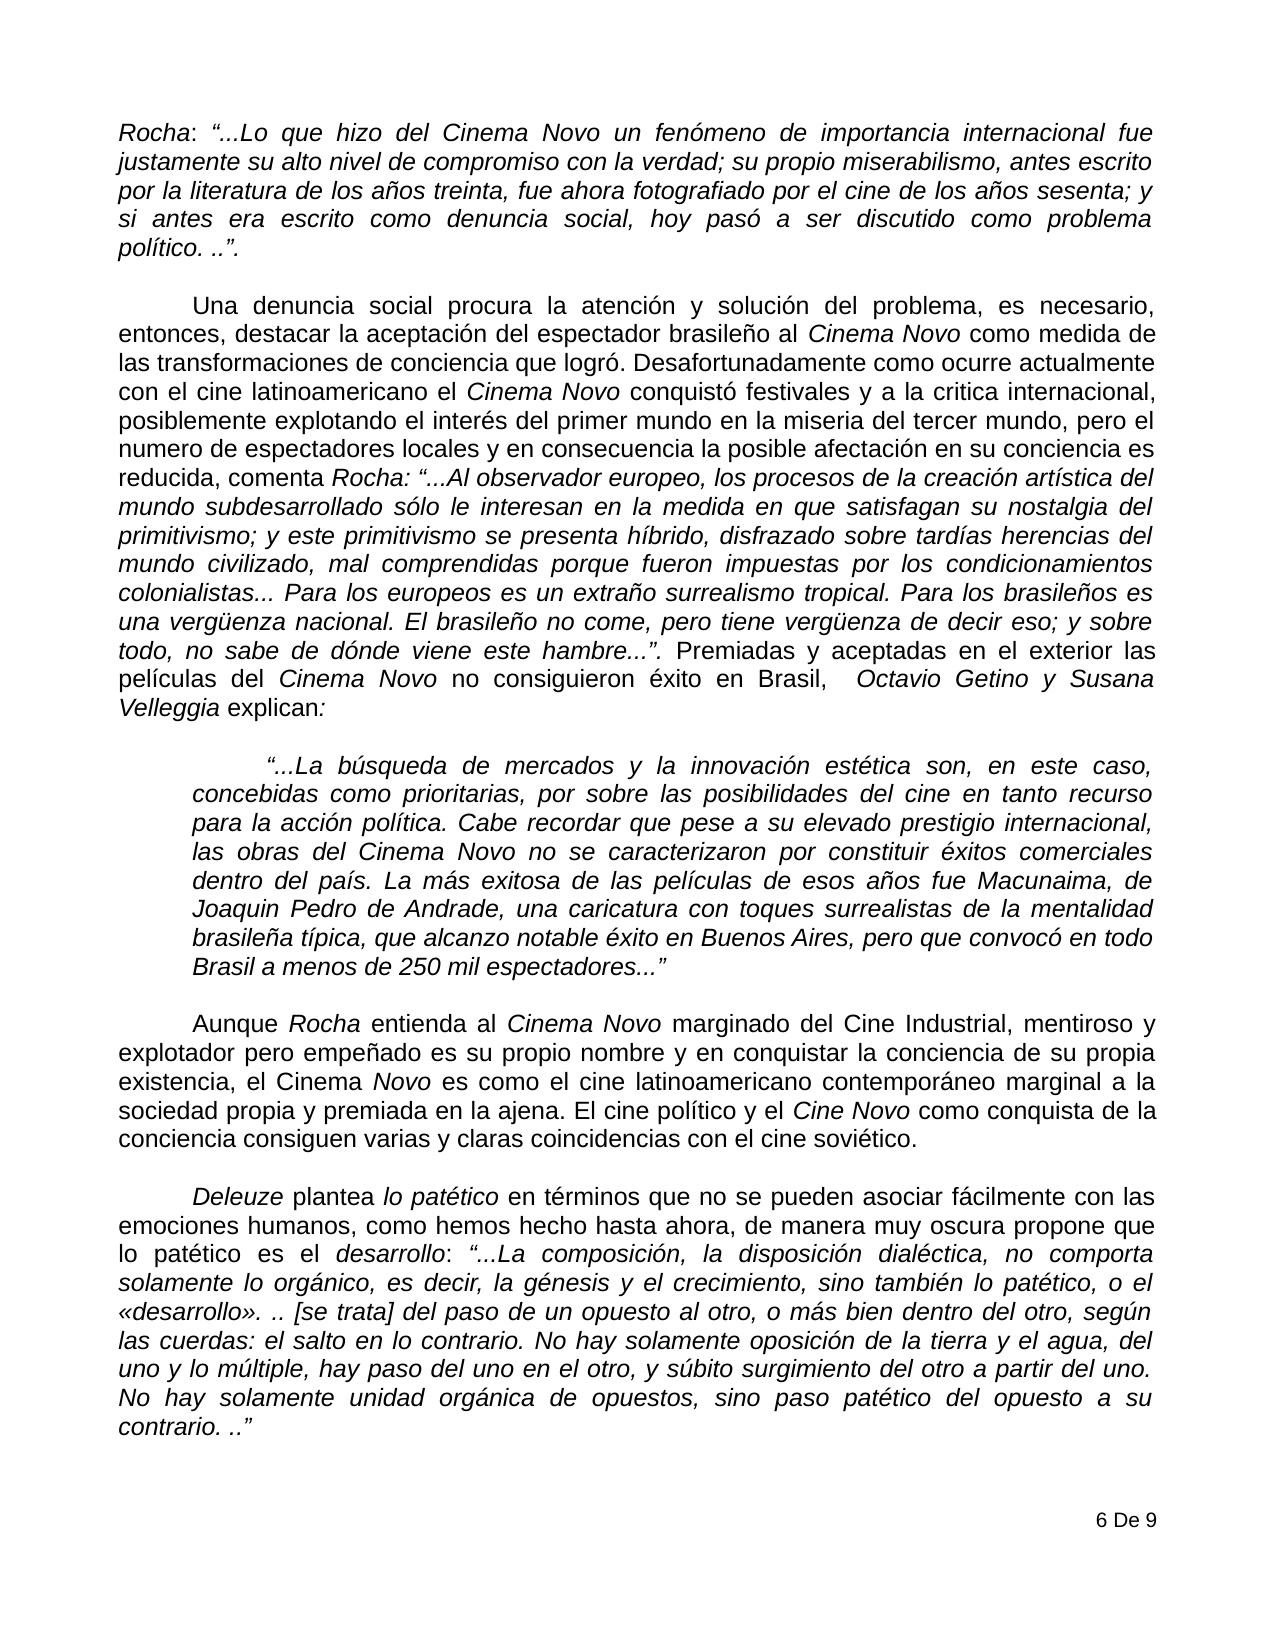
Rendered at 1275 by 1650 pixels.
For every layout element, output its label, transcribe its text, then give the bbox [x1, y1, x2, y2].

text Deleuze plantea lo patético en términos que no se pueden asociar fácilmente con las emociones humanos, como hemos hecho hasta ahora, de manera muy oscura propone que lo patético es el desarrollo: “...La composición, la disposición dialéctica, no comporta solamente lo orgánico, es decir, la génesis y el crecimiento, sino también lo patético, o el «desarrollo». .. [se trata] del paso de un opuesto al otro, o más bien dentro del otro, según las cuerdas: el salto en lo contrario. No hay solamente oposición de la tierra y el agua, del uno y lo múltiple, hay paso del uno en el otro, y súbito surgimiento del otro a partir del uno. No hay solamente unidad orgánica de opuestos, sino paso patético del opuesto a su contrario. ..” [118, 1182, 1157, 1441]
text Aunque Rocha entienda al Cinema Novo marginado del Cine Industrial, mentiroso y explotador pero empeñado es su propio nombre y en conquistar la conciencia de su propia existencia, el Cinema Novo es como el cine latinoamericano contemporáneo marginal a la sociedad propia y premiada en la ajena. El cine político y el Cine Novo como conquista de la conciencia consiguen varias y claras coincidencias con el cine soviético. [118, 1009, 1157, 1153]
text Rocha: “...Lo que hizo del Cinema Novo un fenómeno de importancia internacional fue justamente su alto nivel de compromiso con la verdad; su propio miserabilismo, antes escrito por la literatura de los años treinta, fue ahora fotografiado por el cine de los años sesenta; y si antes era escrito como denuncia social, hoy pasó a ser discutido como problema político. ..”. [118, 118, 1157, 262]
text Una denuncia social procura la atención y solución del problema, es necesario, entonces, destacar la aceptación del espectador brasileño al Cinema Novo como medida de las transformaciones de conciencia que logró. Desafortunadamente como ocurre actualmente con el cine latinoamericano el Cinema Novo conquistó festivales y a la critica internacional, posiblemente explotando el interés del primer mundo en la miseria del tercer mundo, pero el numero de espectadores locales y en consecuencia la posible afectación en su conciencia es reducida, comenta Rocha: “...Al observador europeo, los procesos de la creación artística del mundo subdesarrollado sólo le interesan en la medida en que satisfagan su nostalgia del primitivismo; y este primitivismo se presenta híbrido, disfrazado sobre tardías herencias del mundo civilizado, mal comprendidas porque fueron impuestas por los condicionamientos colonialistas... Para los europeos es un extraño surrealismo tropical. Para los brasileños es una vergüenza nacional. El brasileño no come, pero tiene vergüenza de decir eso; y sobre todo, no sabe de dónde viene este hambre...”. Premiadas y aceptadas en el exterior las películas del Cinema Novo no consiguieron éxito en Brasil, Octavio Getino y Susana Velleggia explican: [118, 291, 1157, 722]
text “...La búsqueda de mercados y la innovación estética son, en este caso, concebidas como prioritarias, por sobre las posibilidades del cine en tanto recurso para la acción política. Cabe recordar que pese a su elevado prestigio internacional, las obras del Cinema Novo no se caracterizaron por constituir éxitos comerciales dentro del país. La más exitosa de las películas de esos años fue Macunaima, de Joaquin Pedro de Andrade, una caricatura con toques surrealistas de la mentalidad brasileña típica, que alcanzo notable éxito en Buenos Aires, pero que convocó en todo Brasil a menos de 250 mil espectadores...” [192, 751, 1157, 981]
